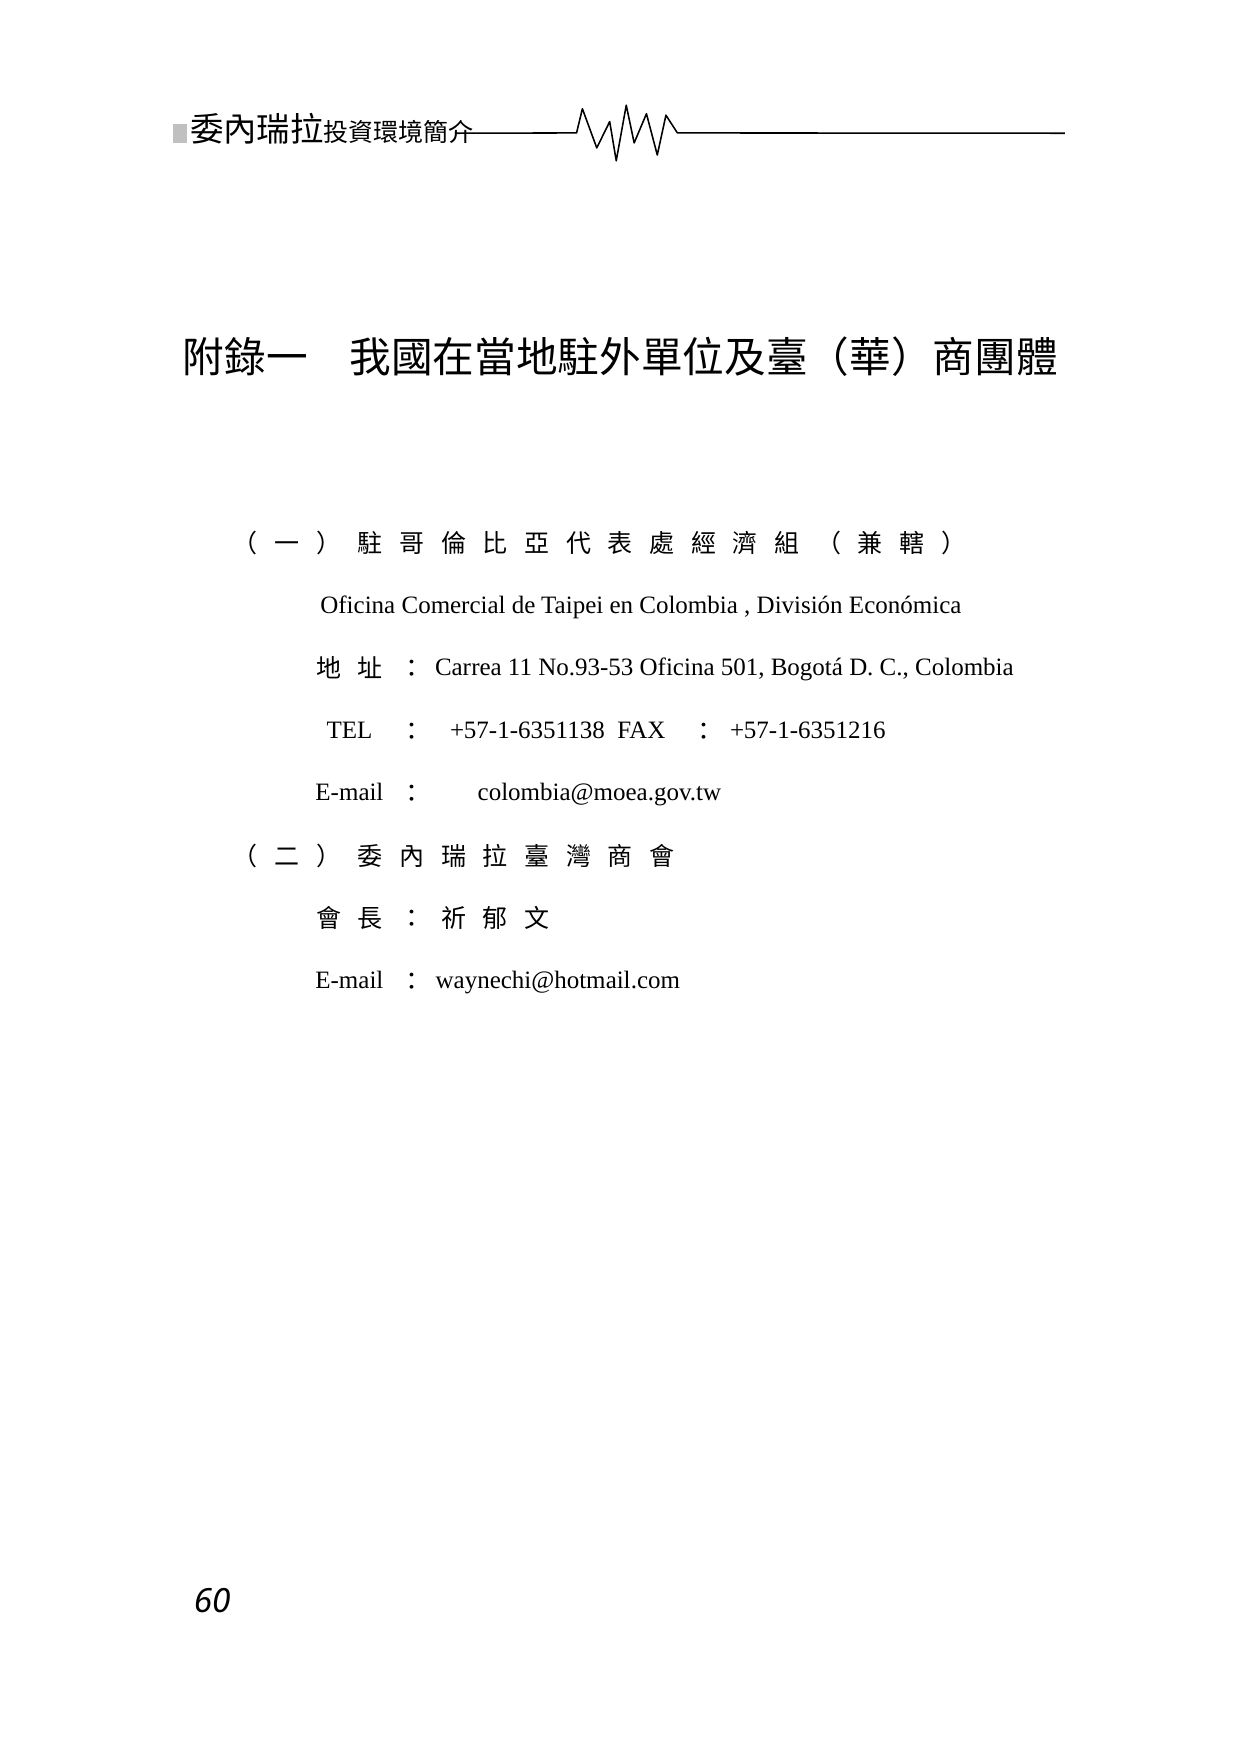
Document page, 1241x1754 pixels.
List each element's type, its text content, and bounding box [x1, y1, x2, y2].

text E-mail： colombia@moea.gov.tw [281, 750, 1058, 813]
text 會長：祈郁文 [281, 875, 1058, 938]
text （二）委內瑞拉臺灣商會 [207, 813, 1058, 875]
text （一）駐哥倫比亞代表處經濟組（兼轄） [207, 500, 1058, 563]
text E-mail：waynechi@hotmail.com [281, 938, 1058, 1000]
text 地址：Carrea 11 No.93-53 Oficina 501, Bogotá D. C., Colombia [281, 625, 1058, 688]
text 附錄一 我國在當地駐外單位及臺（華）商團體 [183, 313, 1058, 375]
text Oficina Comercial de Taipei en Colombia , División Económica [281, 563, 1058, 625]
text TEL：+57-1-6351138 FAX：+57-1-6351216 [281, 688, 1058, 750]
